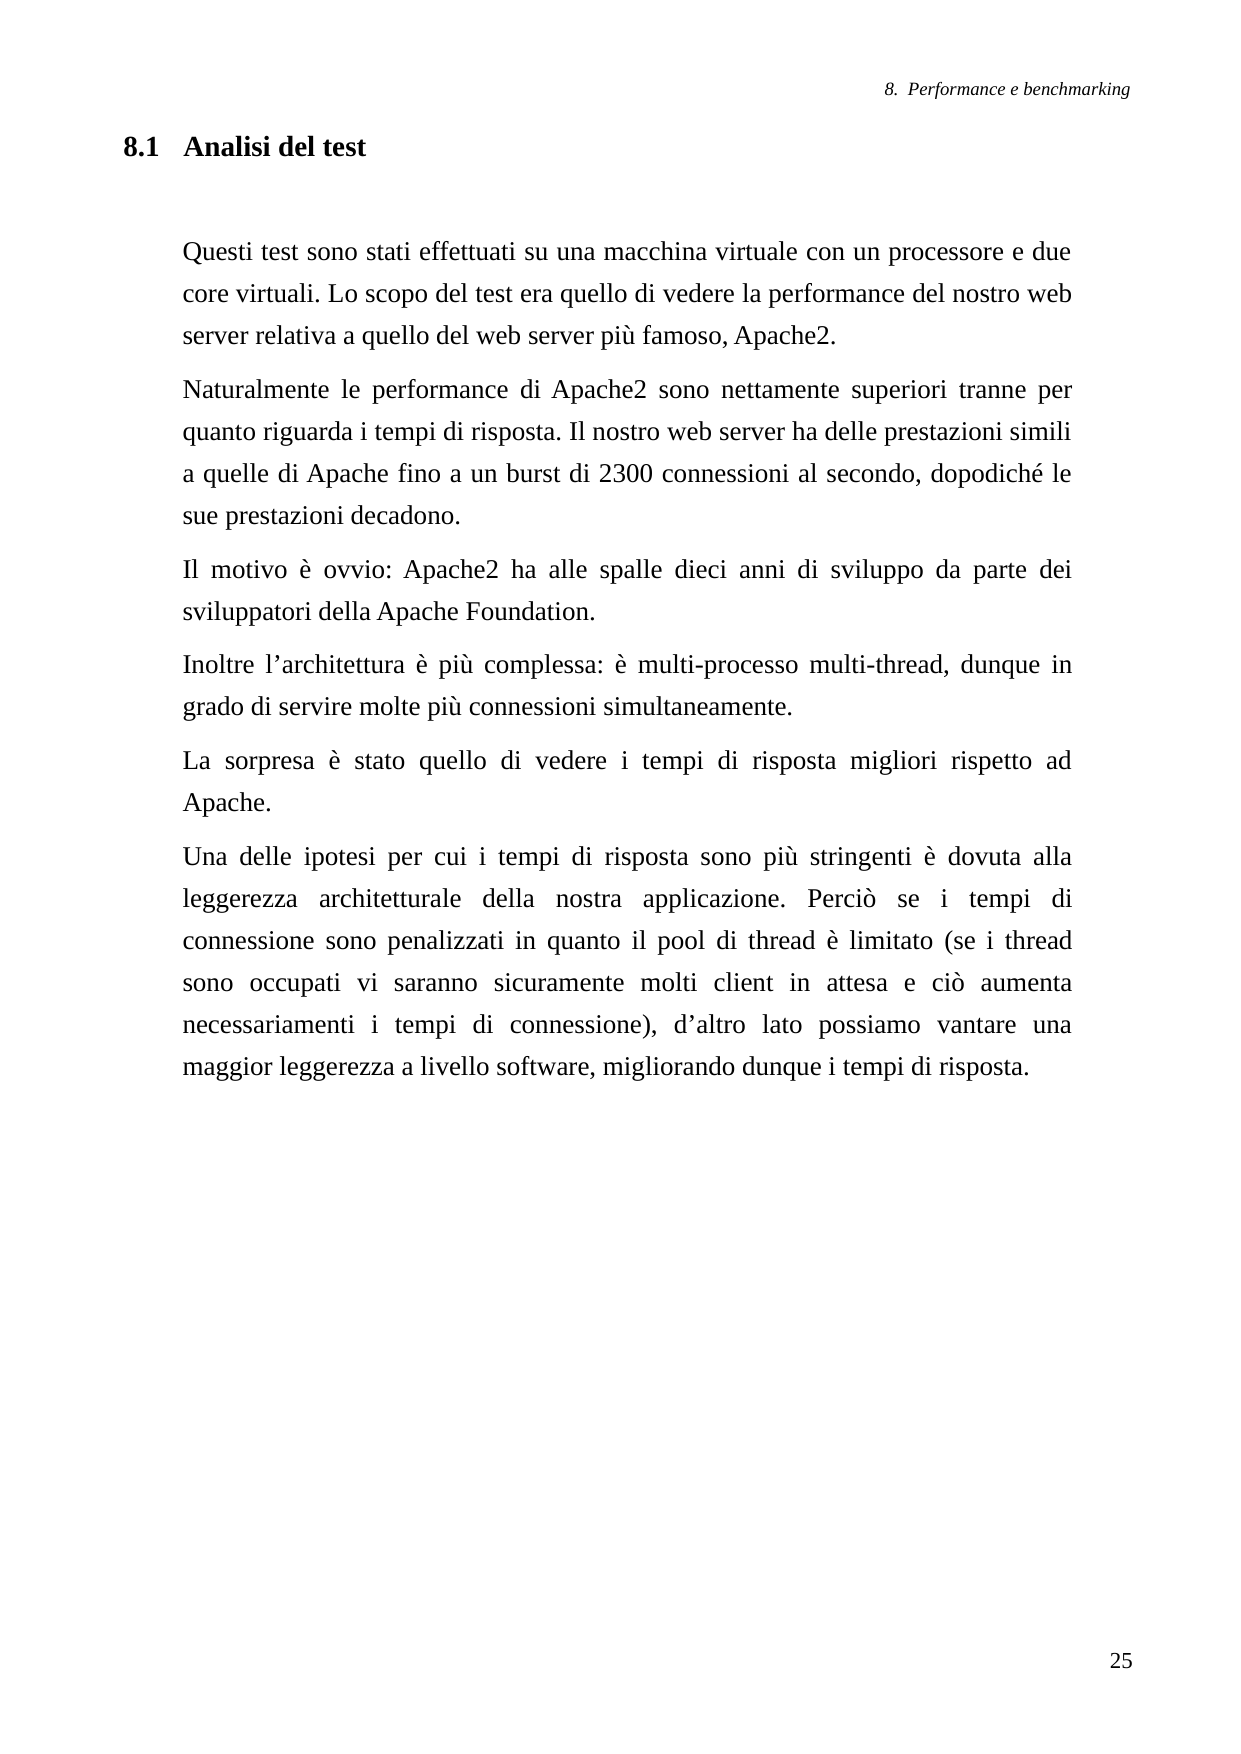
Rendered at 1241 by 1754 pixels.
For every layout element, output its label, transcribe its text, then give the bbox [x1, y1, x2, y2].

text Il motivo è ovvio: Apache2 ha alle spalle dieci anni di sviluppo da parte dei sviluppatori della Apache Foundation. [182, 553, 1073, 626]
text Inoltre l’architettura è più complessa: è multi-processo multi-thread, dunque in grado di servire molte più connessioni simultaneamente. [182, 648, 1073, 722]
subtitle Analisi del test [123, 129, 1132, 163]
text Una delle ipotesi per cui i tempi di risposta sono più stringenti è dovuta alla leggerezza architetturale della nostra applicazione. Perciò se i tempi di connessione sono penalizzati in quanto il pool di thread è limitato (se i thread sono occupati vi saranno sicuramente molti client in attesa e ciò aumenta necessariamenti i tempi di connessione), d’altro lato possiamo vantare una maggior leggerezza a livello software, migliorando dunque i tempi di risposta. [182, 840, 1073, 1081]
text Questi test sono stati effettuati su una macchina virtuale con un processore e due core virtuali. Lo scopo del test era quello di vedere la performance del nostro web server relativa a quello del web server più famoso, Apache2. [182, 235, 1073, 350]
text Naturalmente le performance di Apache2 sono nettamente superiori tranne per quanto riguarda i tempi di risposta. Il nostro web server ha delle prestazioni simili a quelle di Apache fino a un burst di 2300 connessioni al secondo, dopodiché le sue prestazioni decadono. [182, 373, 1073, 530]
text La sorpresa è stato quello di vedere i tempi di risposta migliori rispetto ad Apache. [182, 744, 1073, 817]
